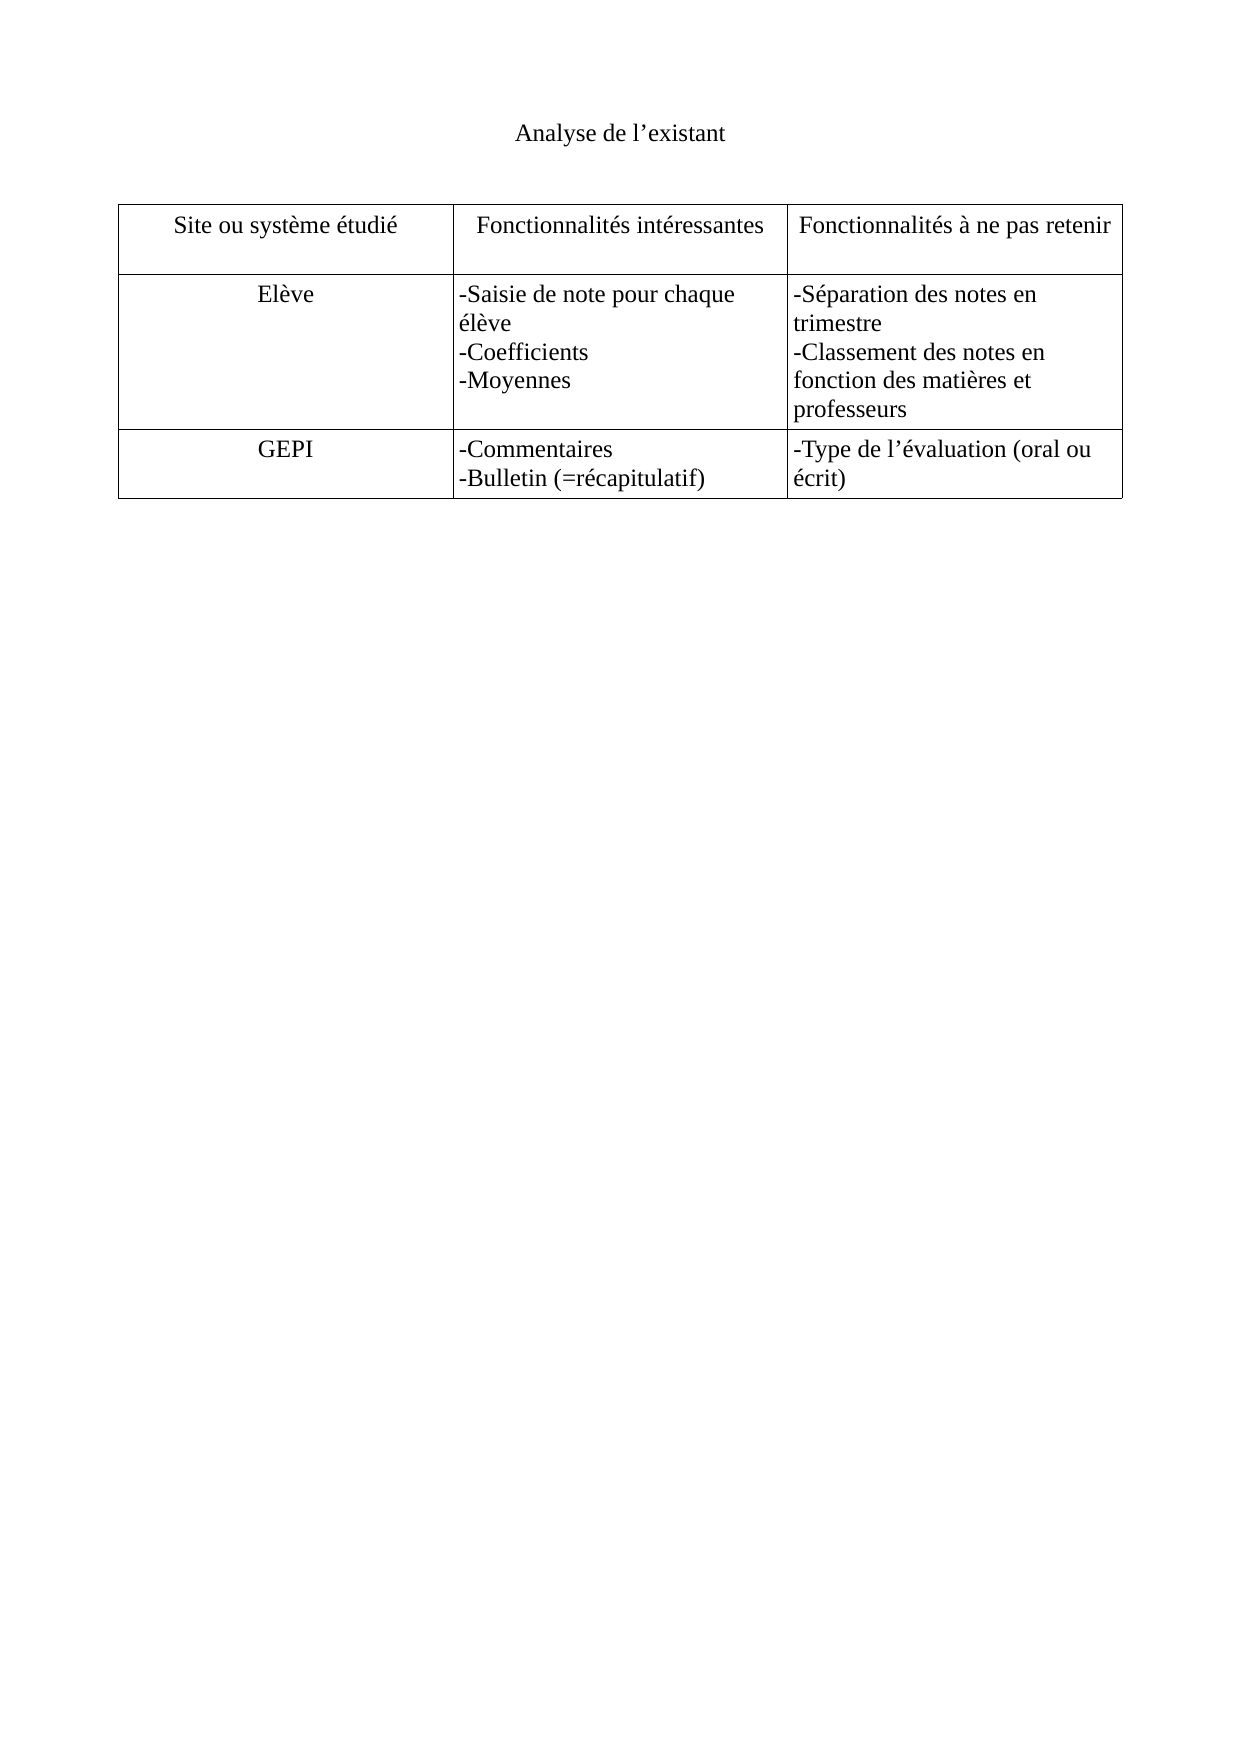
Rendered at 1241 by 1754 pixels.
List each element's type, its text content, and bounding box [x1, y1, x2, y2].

table_cell -Commentaires -Bulletin (=récapitulatif) [454, 430, 787, 498]
table_cell -Saisie de note pour chaque élève -Coefficients -Moyennes [454, 275, 787, 429]
table_cell GEPI [119, 430, 453, 498]
table_cell -Type de l’évaluation (oral ou écrit) [788, 430, 1122, 498]
table_cell -Séparation des notes en trimestre -Classement des notes en fonction des matières et professeurs [788, 275, 1122, 429]
table_header Site ou système étudié [119, 205, 453, 273]
text Analyse de l’existant [118, 118, 1122, 147]
table_cell Elève [119, 275, 453, 429]
table_header Fonctionnalités à ne pas retenir [788, 205, 1122, 273]
table_header Fonctionnalités intéressantes [454, 205, 787, 273]
